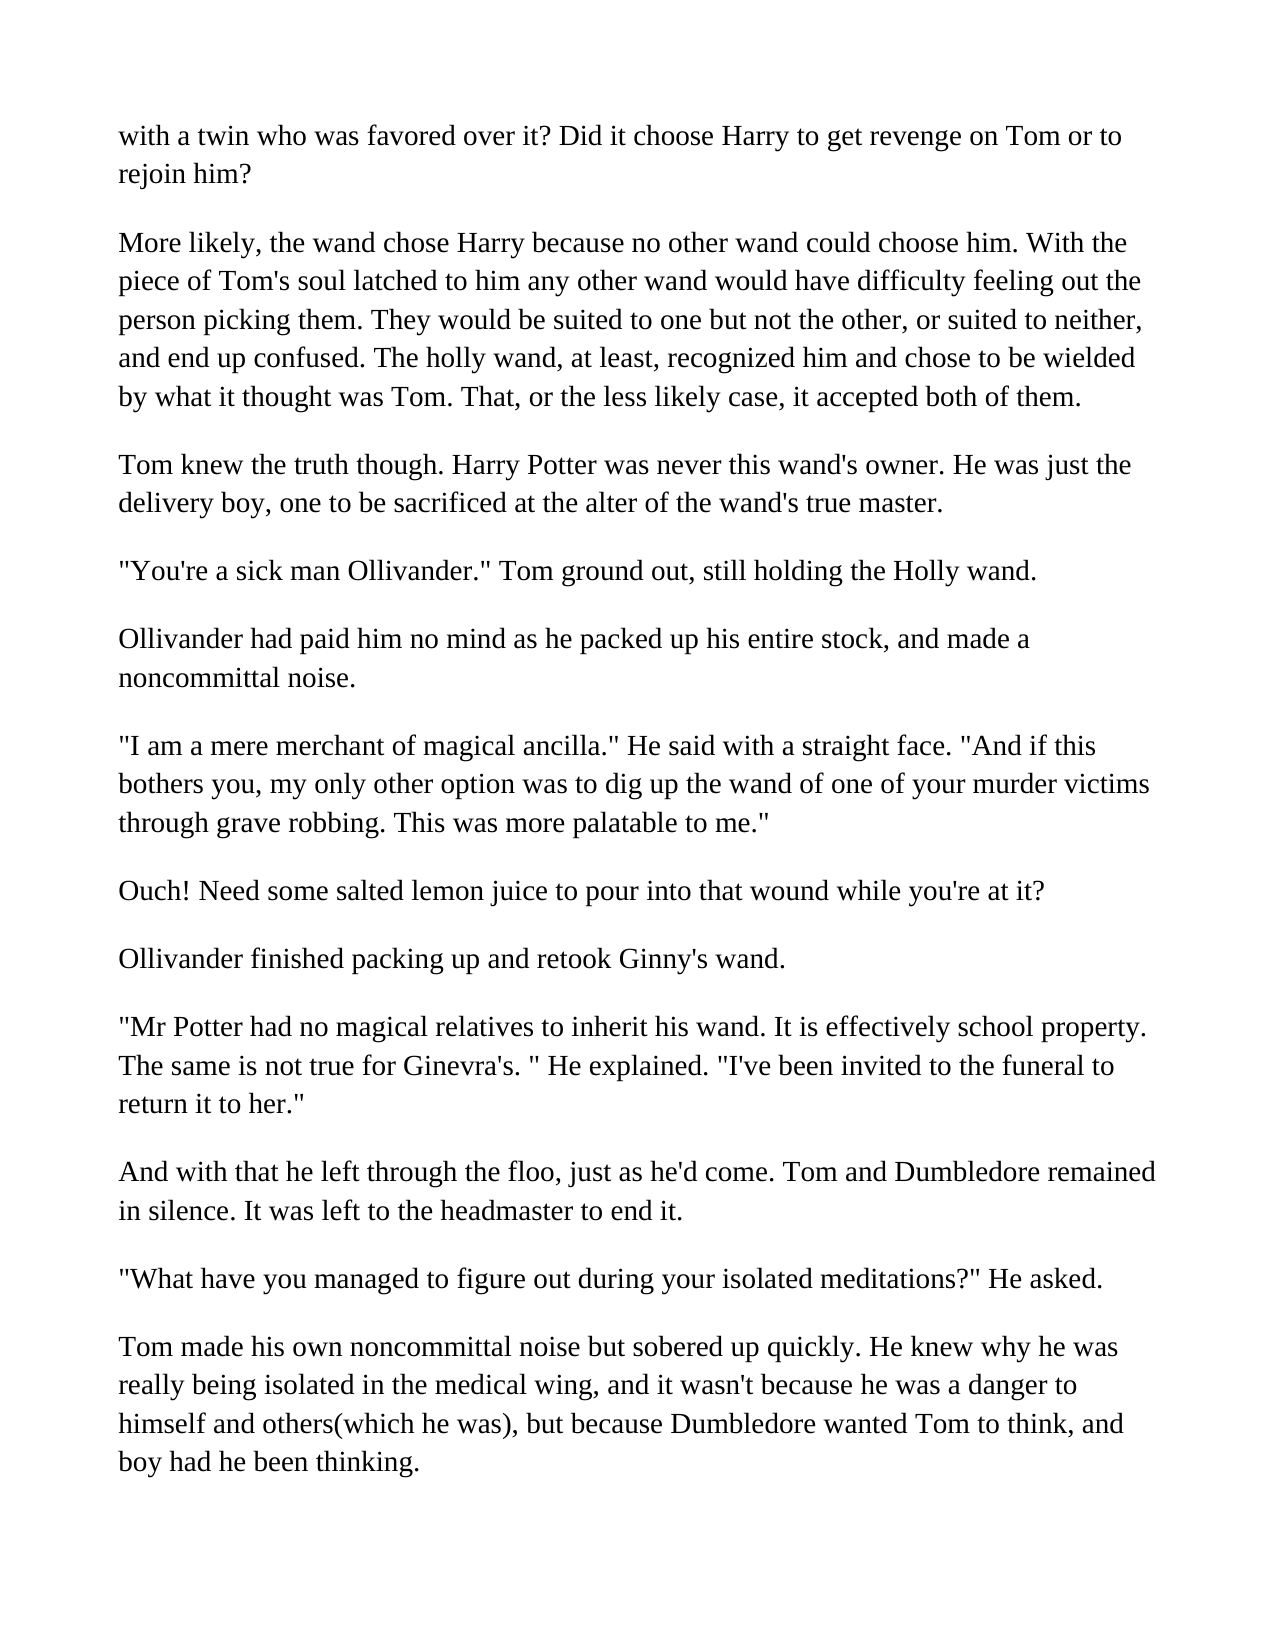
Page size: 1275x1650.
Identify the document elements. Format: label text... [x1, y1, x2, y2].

text with a twin who was favored over it? Did it choose Harry to get revenge on Tom or to rejoin him? [118, 118, 1157, 190]
text "What have you managed to figure out during your isolated meditations?" He asked. [118, 1261, 1157, 1294]
text "I am a mere merchant of magical ancilla." He said with a straight face. "And if this bothers you, my only other option was to dig up the wand of one of your murder victims through grave robbing. This was more palatable to me." [118, 728, 1157, 839]
text More likely, the wand chose Harry because no other wand could choose him. With the piece of Tom's soul latched to him any other wand would have difficulty feeling out the person picking them. They would be suited to one but not the other, or suited to neither, and end up confused. The holly wand, at least, recognized him and chose to be wielded by what it thought was Tom. That, or the less likely case, it accepted both of them. [118, 225, 1157, 412]
text Ollivander finished packing up and retook Ginny's wand. [118, 941, 1157, 975]
text Tom knew the truth though. Harry Potter was never this wand's owner. He was just the delivery boy, one to be sacrificed at the alter of the wand's true master. [118, 447, 1157, 519]
text Tom made his own noncommittal noise but sobered up quickly. He knew why he was really being isolated in the medical wing, and it wasn't because he was a danger to himself and others(which he was), but because Dumbledore wanted Tom to think, and boy had he been thinking. [118, 1329, 1157, 1478]
text And with that he left through the floo, just as he'd come. Tom and Dumbledore remained in silence. It was left to the headmaster to end it. [118, 1154, 1157, 1226]
text "You're a sick man Ollivander." Tom ground out, still holding the Holly wand. [118, 553, 1157, 587]
text Ouch! Need some salted lemon juice to pour into that wound while you're at it? [118, 873, 1157, 907]
text Ollivander had paid him no mind as he packed up his entire stock, and made a noncommittal noise. [118, 621, 1157, 693]
text "Mr Potter had no magical relatives to inherit his wand. It is effectively school property. The same is not true for Ginevra's. " He explained. "I've been invited to the funeral to return it to her." [118, 1009, 1157, 1120]
